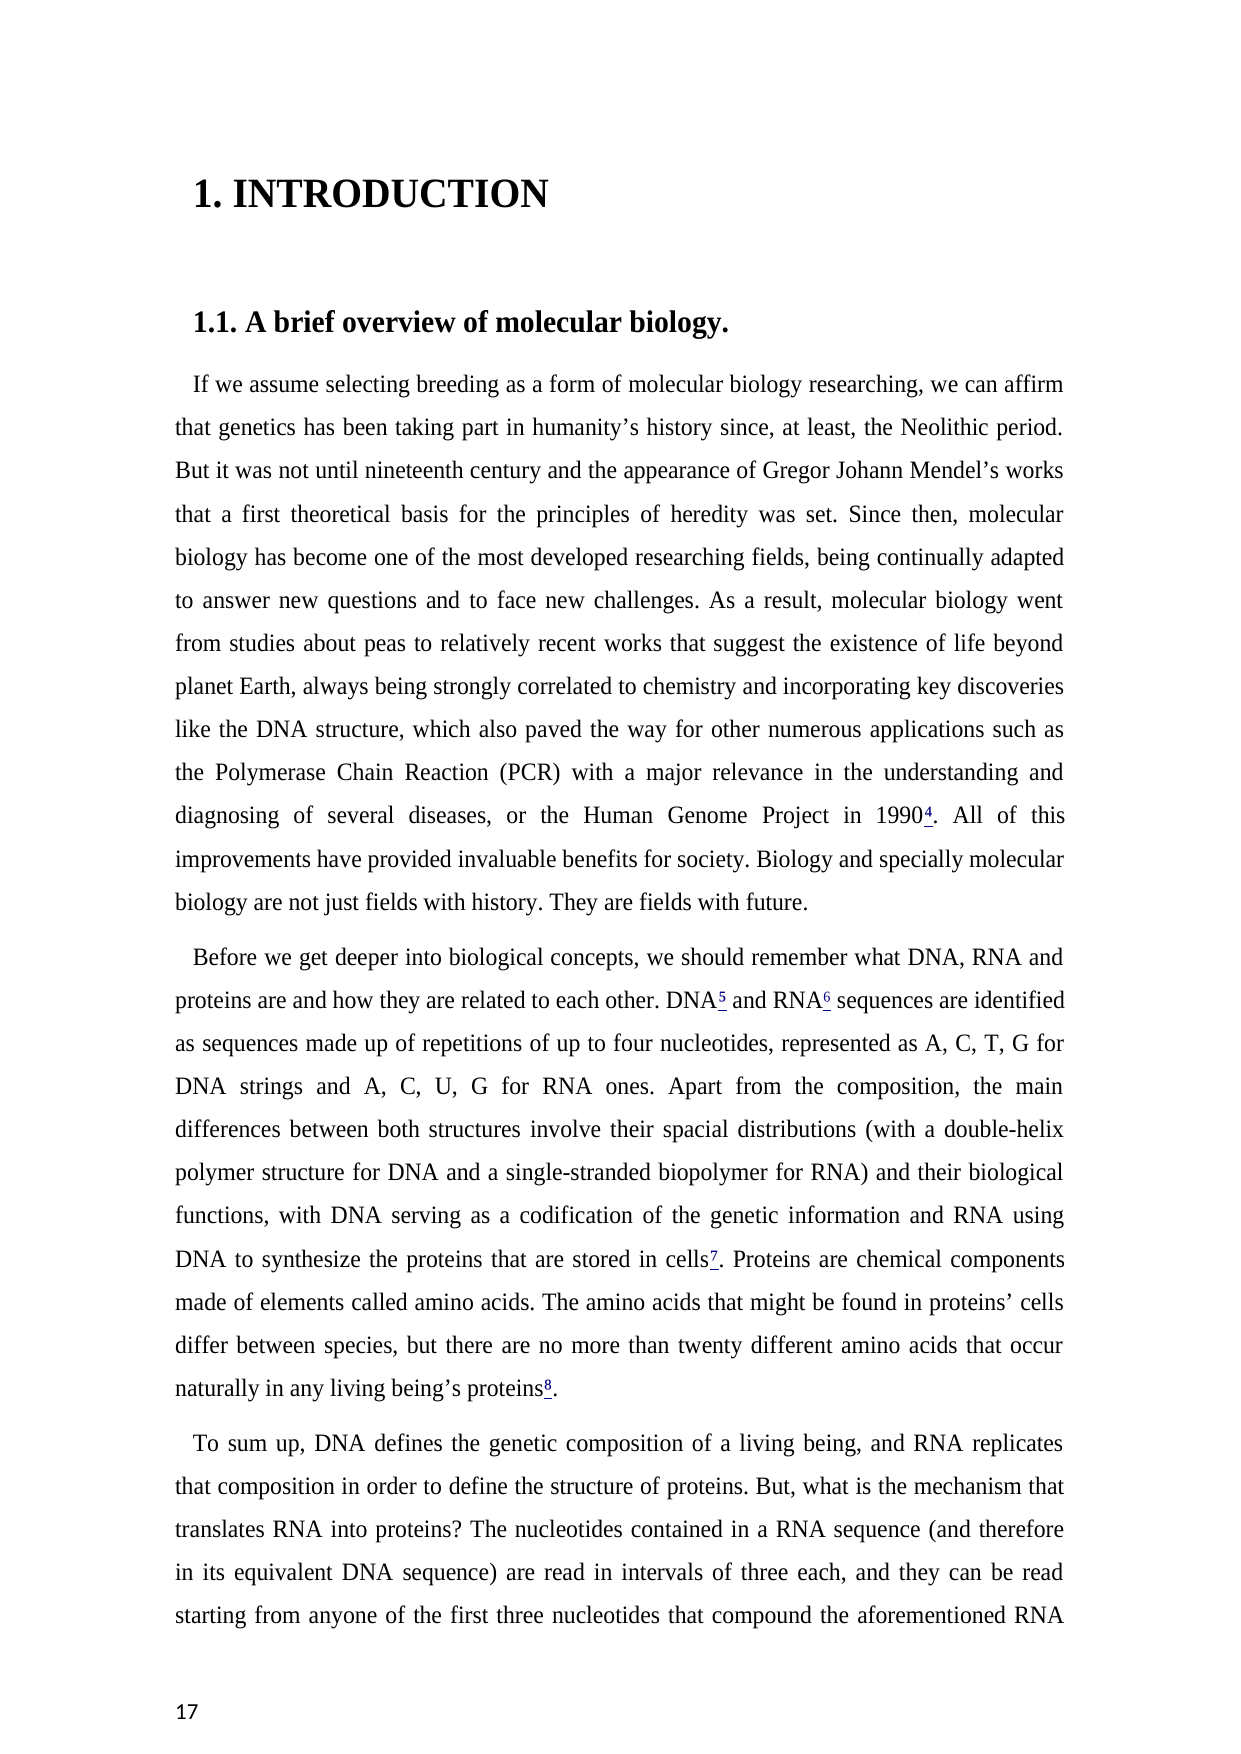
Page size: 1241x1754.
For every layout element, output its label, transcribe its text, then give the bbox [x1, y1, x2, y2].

text To sum up, DNA defines the genetic composition of a living being, and RNA replicates that composition in order to define the structure of proteins. But, what is the mechanism that translates RNA into proteins? The nucleotides contained in a RNA sequence (and therefore in its equivalent DNA sequence) are read in intervals of three each, and they can be read starting from anyone of the first three nucleotides that compound the aforementioned RNA [175, 1428, 1065, 1629]
text If we assume selecting breeding as a form of molecular biology researching, we can affirm that genetics has been taking part in humanity’s history since, at least, the Neolithic period. But it was not until nineteenth century and the appearance of Gregor Johann Mendel’s works that a first theoretical basis for the principles of heredity was set. Since then, molecular biology has become one of the most developed researching fields, being continually adapted to answer new questions and to face new challenges. As a result, molecular biology went from studies about peas to relatively recent works that suggest the existence of life beyond planet Earth, always being strongly correlated to chemistry and incorporating key discoveries like the DNA structure, which also paved the way for other numerous applications such as the Polymerase Chain Reaction (PCR) with a major relevance in the understanding and diagnosing of several diseases, or the Human Genome Project in 1990⁴. All of this improvements have provided invaluable benefits for society. Biology and specially molecular biology are not just fields with history. They are fields with future. [175, 369, 1065, 916]
text 1.1. A brief overview of molecular biology. [175, 303, 1065, 339]
text 1. INTRODUCTION [175, 168, 1065, 216]
text Before we get deeper into biological concepts, we should remember what DNA, RNA and proteins are and how they are related to each other. DNA⁵ and RNA⁶ sequences are identified as sequences made up of repetitions of up to four nucleotides, represented as A, C, T, G for DNA strings and A, C, U, G for RNA ones. Apart from the composition, the main differences between both structures involve their spacial distributions (with a double-helix polymer structure for DNA and a single-stranded biopolymer for RNA) and their biological functions, with DNA serving as a codification of the genetic information and RNA using DNA to synthesize the proteins that are stored in cells⁷. Proteins are chemical components made of elements called amino acids. The amino acids that might be found in proteins’ cells differ between species, but there are no more than twenty different amino acids that occur naturally in any living being’s proteins⁸. [175, 942, 1065, 1402]
